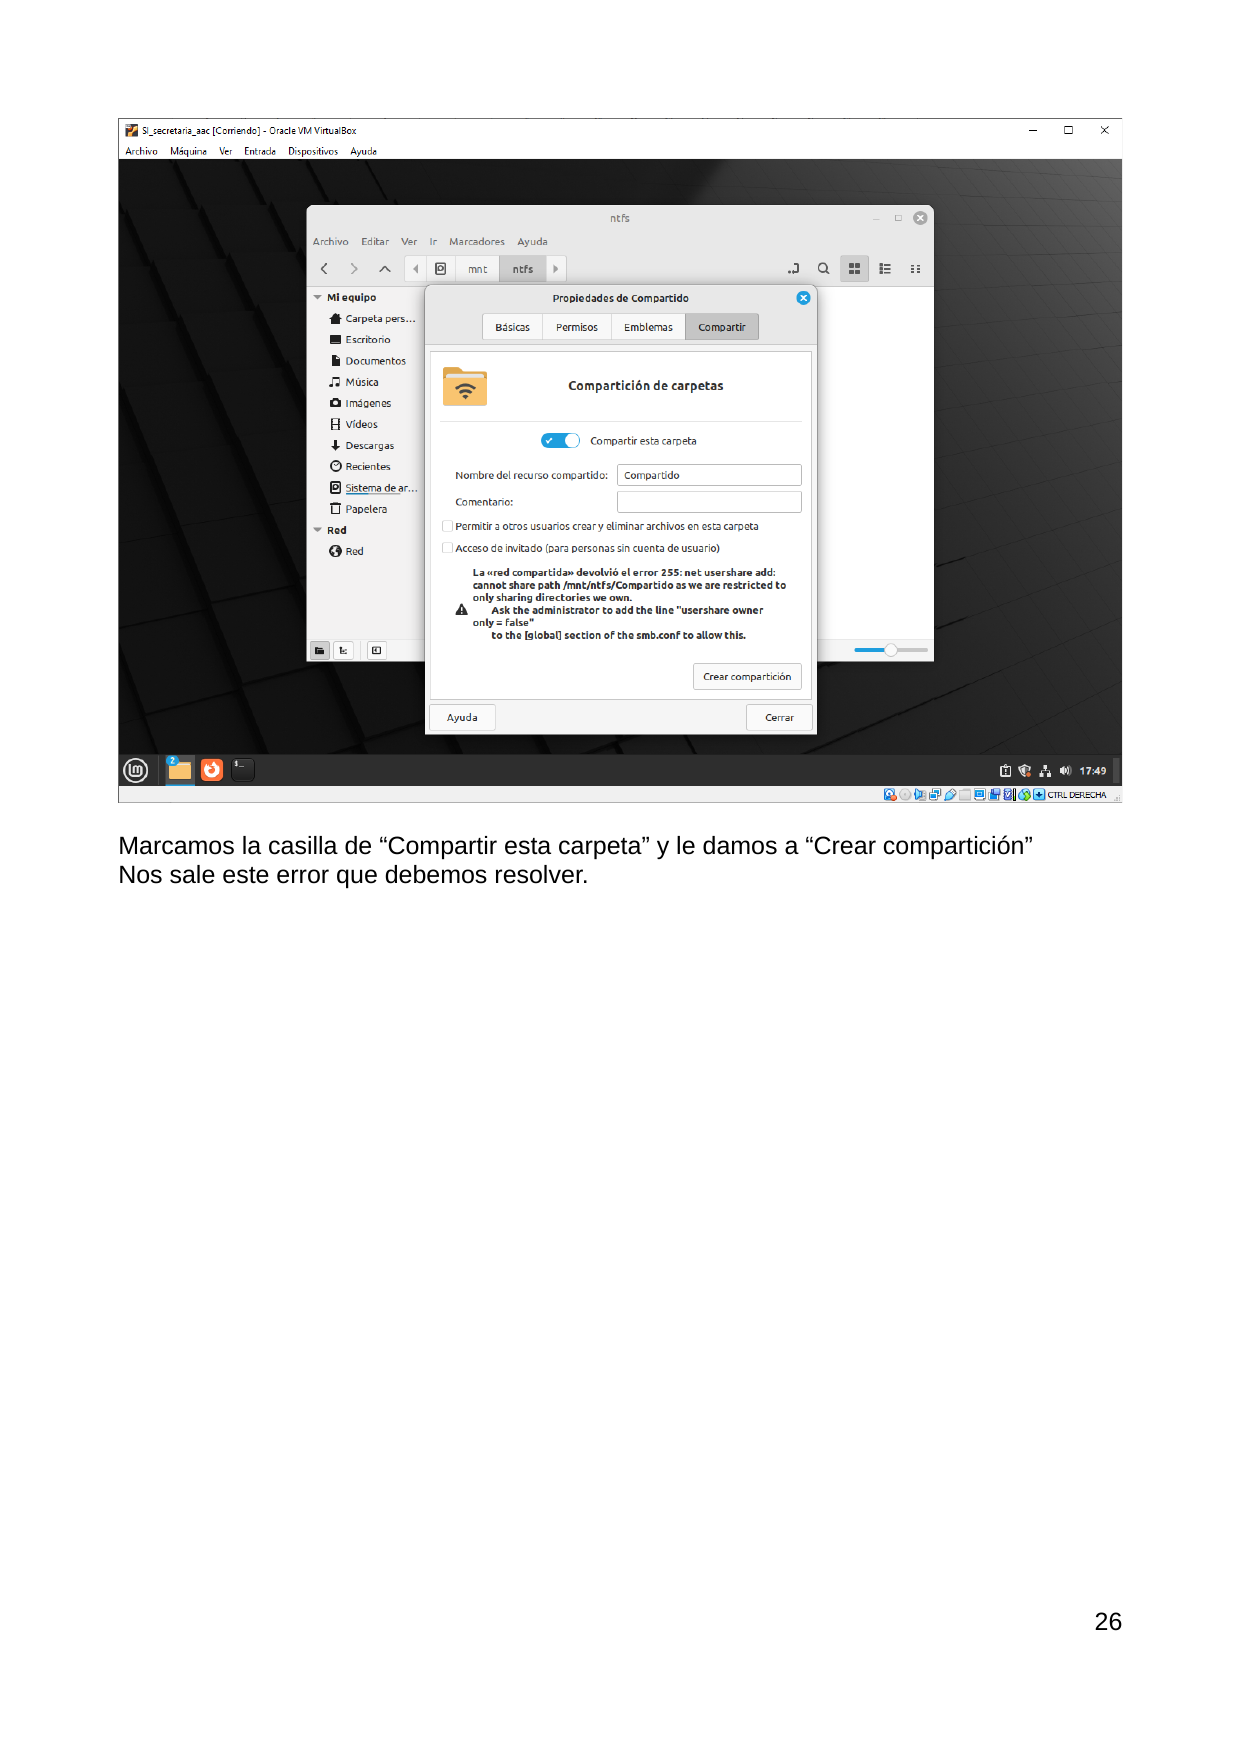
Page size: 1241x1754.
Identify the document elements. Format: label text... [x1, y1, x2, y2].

picture [118, 118, 1123, 803]
text Marcamos la casilla de “Compartir esta carpeta” y le damos a “Crear compartición” [118, 831, 1122, 860]
text Nos sale este error que debemos resolver. [118, 860, 1122, 889]
